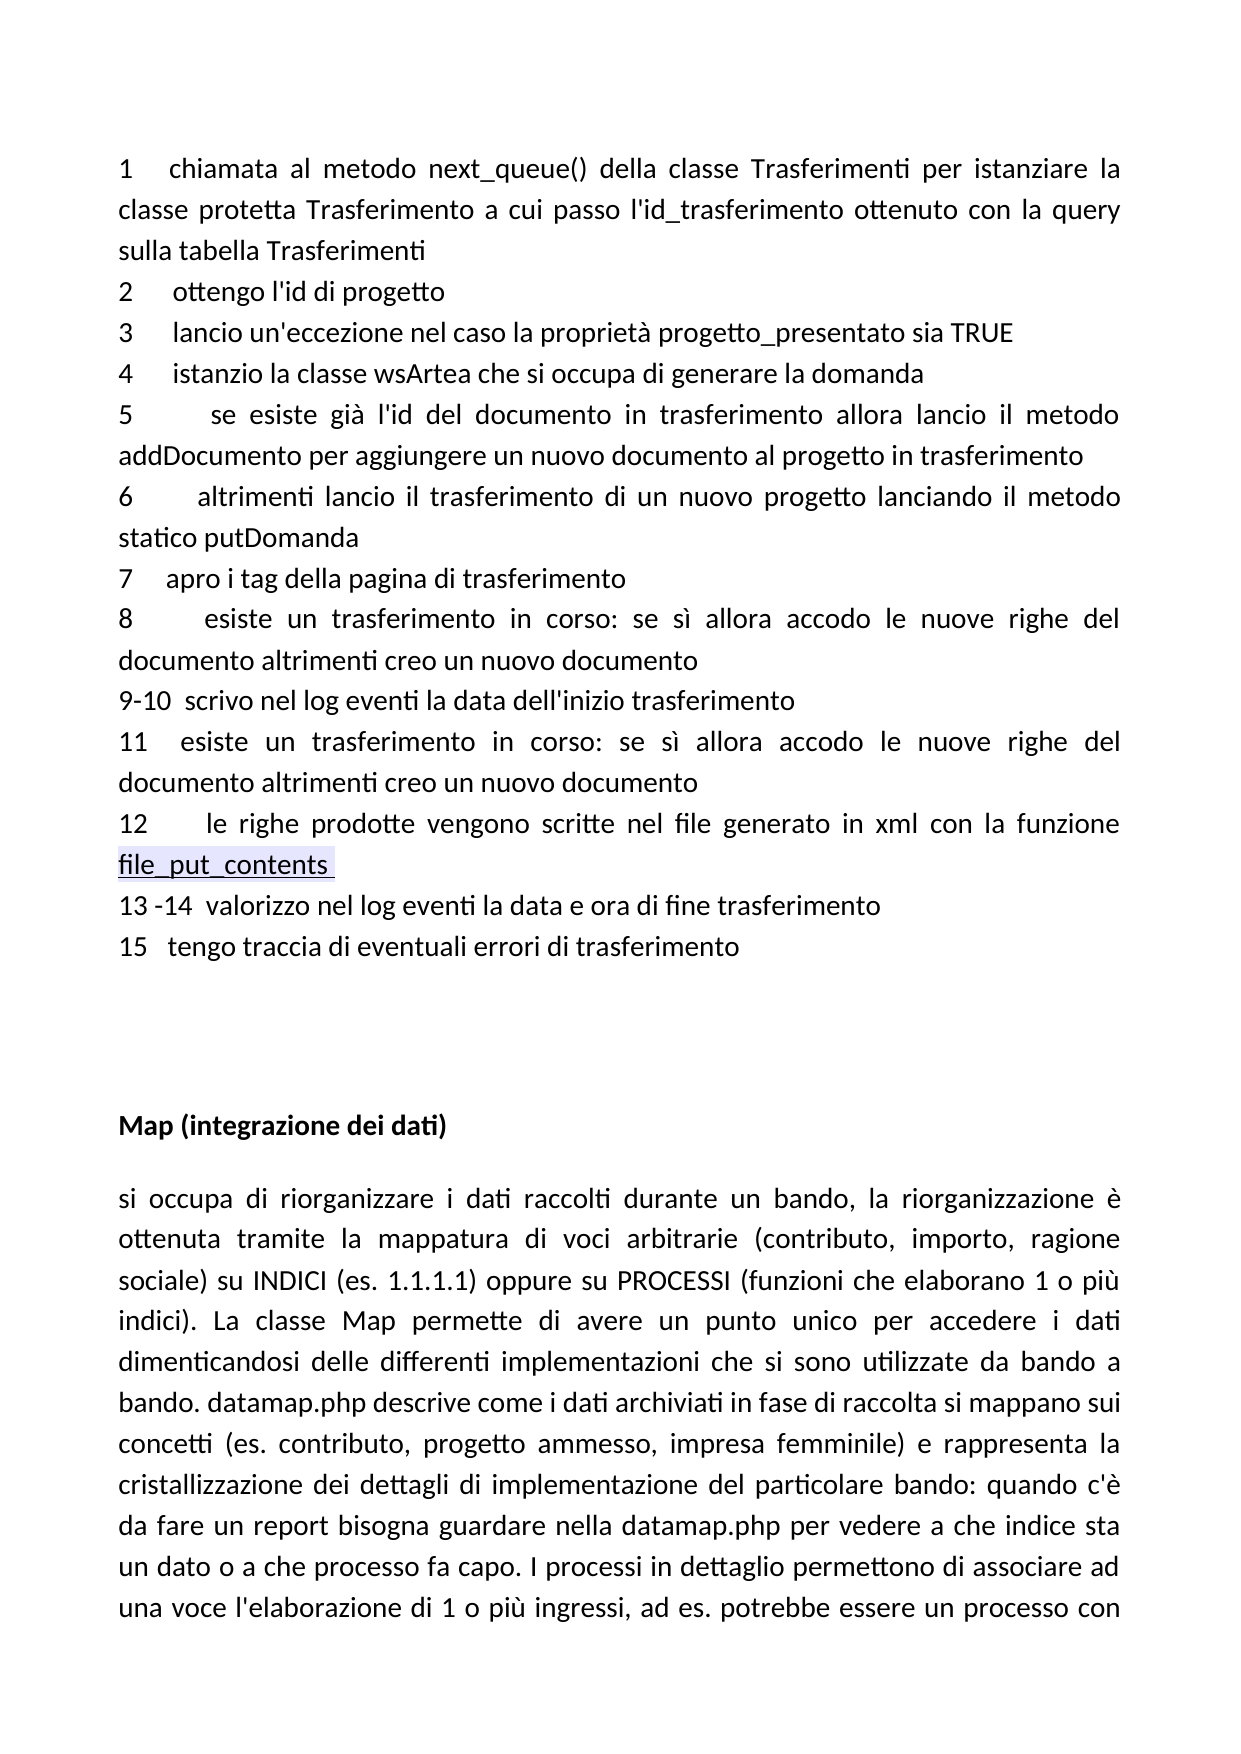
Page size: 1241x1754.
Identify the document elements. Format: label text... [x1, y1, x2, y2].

text si occupa di riorganizzare i dati raccolti durante un bando, la riorganizzazione è ottenuta tramite la mappatura di voci arbitrarie (contributo, importo, ragione sociale) su INDICI (es. 1.1.1.1) oppure su PROCESSI (funzioni che elaborano 1 o più indici). La classe Map permette di avere un punto unico per accedere i dati dimenticandosi delle differenti implementazioni che si sono utilizzate da bando a bando. datamap.php descrive come i dati archiviati in fase di raccolta si mappano sui concetti (es. contributo, progetto ammesso, impresa femminile) e rappresenta la cristallizzazione dei dettagli di implementazione del particolare bando: quando c'è da fare un report bisogna guardare nella datamap.php per vedere a che indice sta un dato o a che processo fa capo. I processi in dettaglio permettono di associare ad una voce l'elaborazione di 1 o più ingressi, ad es. potrebbe essere un processo con [118, 1180, 1122, 1625]
text 5 se esiste già l'id del documento in trasferimento allora lancio il metodo addDocumento per aggiungere un nuovo documento al progetto in trasferimento [118, 396, 1122, 472]
text 12 le righe prodotte vengono scritte nel file generato in xml con la funzione file_put_contents [118, 805, 1122, 882]
text 9-10 scrivo nel log eventi la data dell'inizio trasferimento [118, 682, 1122, 718]
text 4 istanzio la classe wsArtea che si occupa di generare la domanda [118, 355, 1122, 391]
text 8 esiste un trasferimento in corso: se sì allora accodo le nuove righe del documento altrimenti creo un nuovo documento [118, 601, 1122, 677]
text 3 lancio un'eccezione nel caso la proprietà progetto_presentato sia TRUE [118, 314, 1122, 350]
text 11 esiste un trasferimento in corso: se sì allora accodo le nuove righe del documento altrimenti creo un nuovo documento [118, 723, 1122, 800]
text 1 chiamata al metodo next_queue() della classe Trasferimenti per istanziare la classe protetta Trasferimento a cui passo l'id_trasferimento ottenuto con la query sulla tabella Trasferimenti [118, 150, 1122, 268]
text 6 altrimenti lancio il trasferimento di un nuovo progetto lanciando il metodo statico putDomanda [118, 478, 1122, 554]
text Map (integrazione dei dati) [118, 1107, 1122, 1142]
text 13 -14 valorizzo nel log eventi la data e ora di fine trasferimento [118, 887, 1122, 923]
text 15 tengo traccia di eventuali errori di trasferimento [118, 928, 1122, 964]
text 7 apro i tag della pagina di trasferimento [118, 560, 1122, 595]
text 2 ottengo l'id di progetto [118, 273, 1122, 309]
